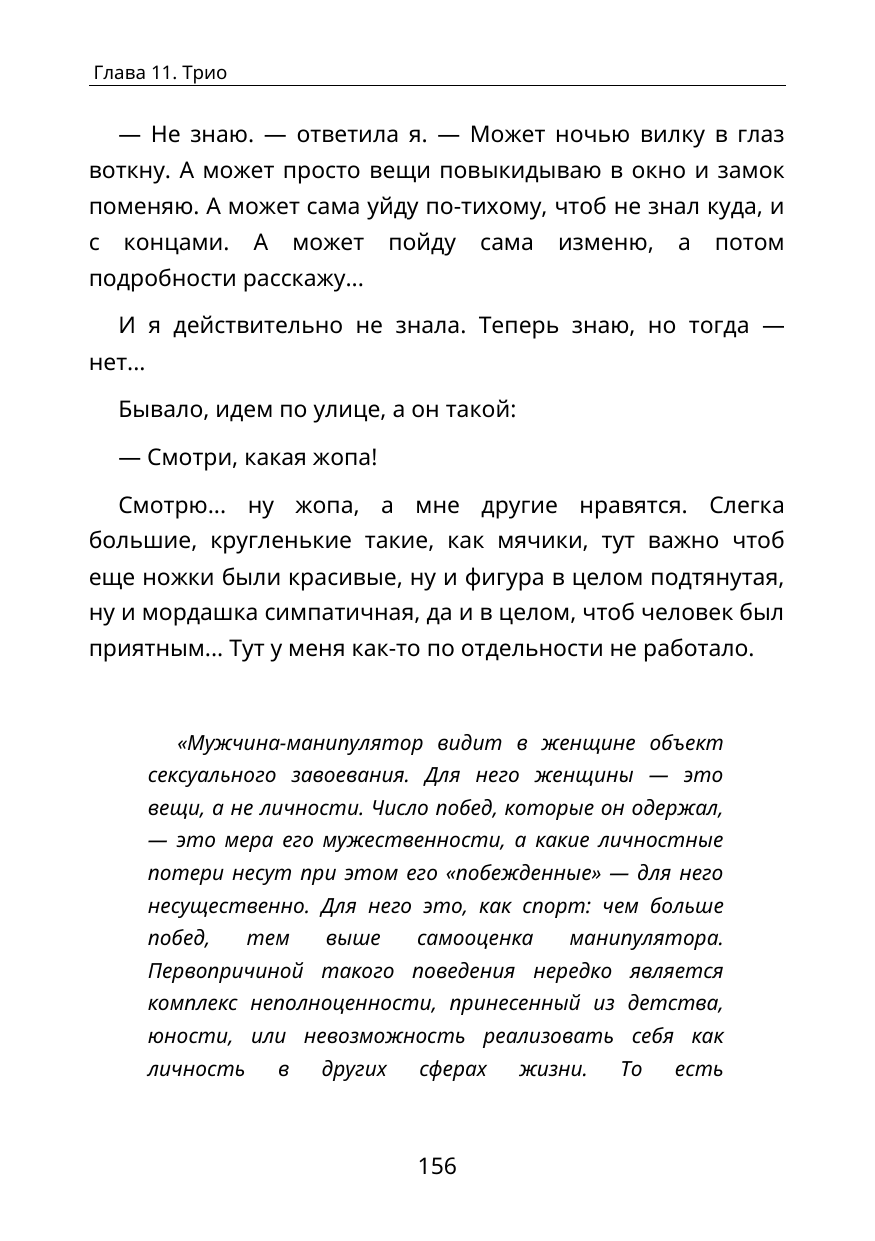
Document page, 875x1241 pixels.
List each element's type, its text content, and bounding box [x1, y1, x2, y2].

text — Смотри, какая жопа! [88, 441, 786, 472]
text Бывало, идем по улице, а он такой: [88, 393, 786, 424]
text И я действительно не знала. Теперь знаю, но тогда — нет... [88, 309, 786, 377]
text — Не знаю. — ответила я. — Может ночью вилку в глаз воткну. А может просто вещи повыкидываю в окно и замок поменяю. А может сама уйду по-тихому, чтоб не знал куда, и с концами. А может пойду сама изменю, а потом подробности расскажу... [88, 118, 786, 293]
text «Мужчина-манипулятор видит в женщине объект сексуального завоевания. Для него женщины — это вещи, а не личности. Число побед, которые он одержал, — это мера его мужественности, а какие личностные потери несут при этом его «побежденные» — для него несущественно. Для него это, как спорт: чем больше побед, тем выше самооценка манипулятора. Первопричиной такого поведения нередко является комплекс неполноценности, принесенный из детства, юности, или невозможность реализовать себя как личность в других сферах жизни. То есть [148, 728, 726, 1082]
text Смотрю... ну жопа, а мне другие нравятся. Слегка большие, кругленькие такие, как мячики, тут важно чтоб еще ножки были красивые, ну и фигура в целом подтянутая, ну и мордашка симпатичная, да и в целом, чтоб человек был приятным... Тут у меня как-то по отдельности не работало. [88, 488, 786, 663]
